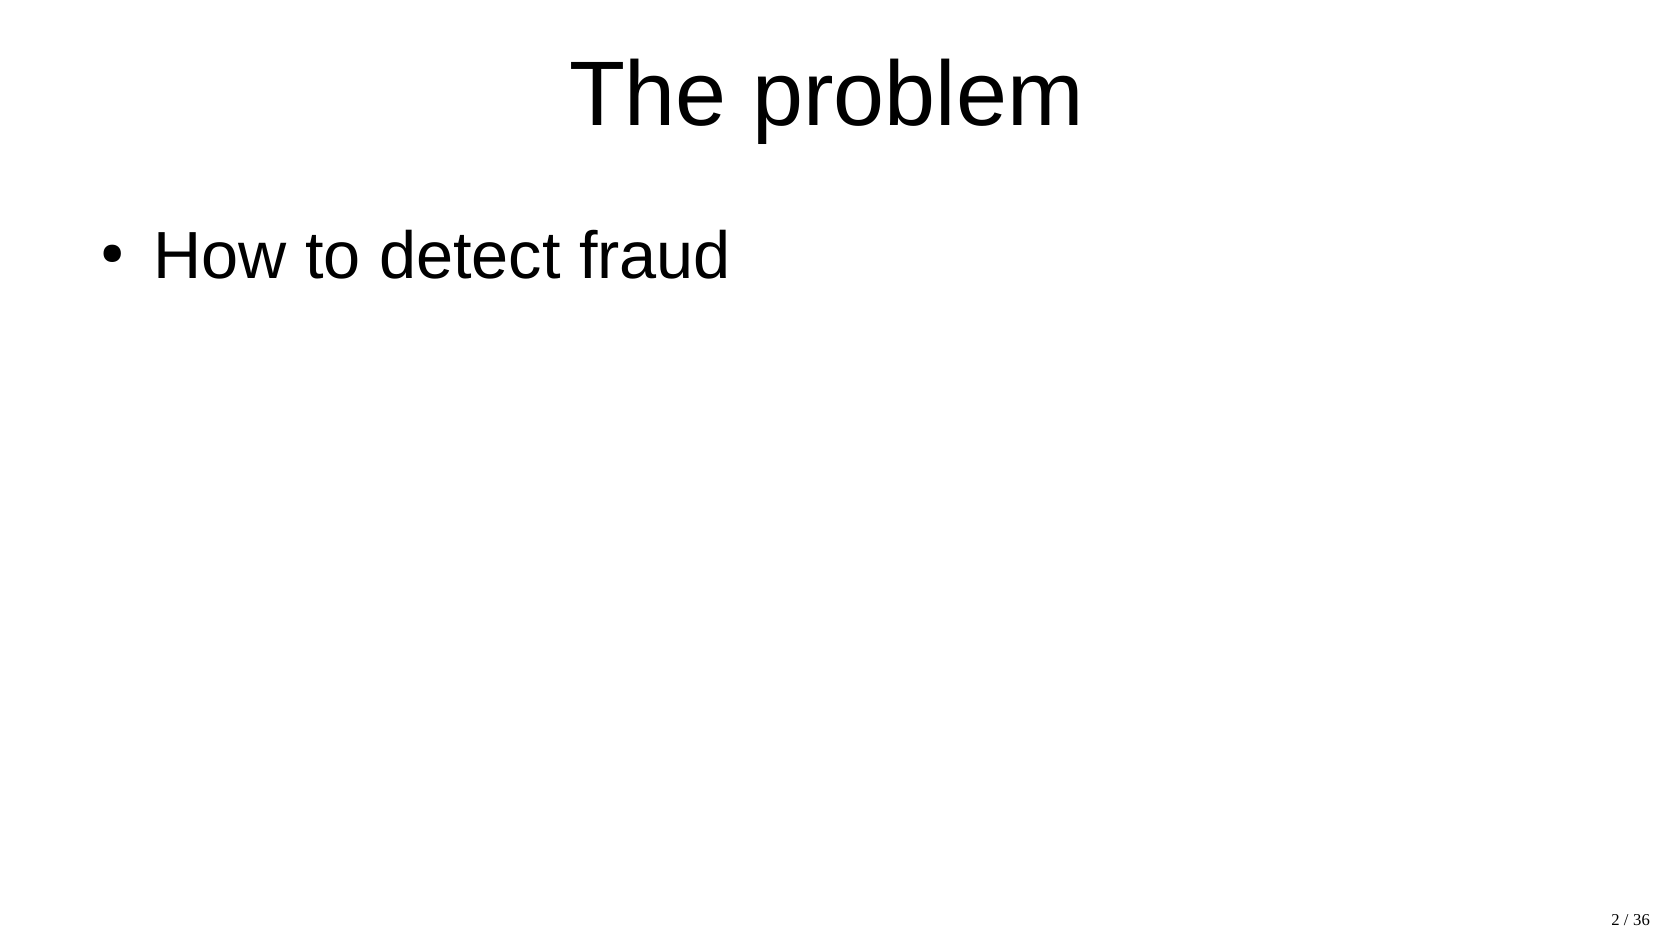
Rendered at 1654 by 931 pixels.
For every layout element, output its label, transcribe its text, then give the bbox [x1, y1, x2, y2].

list How to detect fraud [82, 217, 1571, 826]
title The problem [82, 37, 1571, 151]
